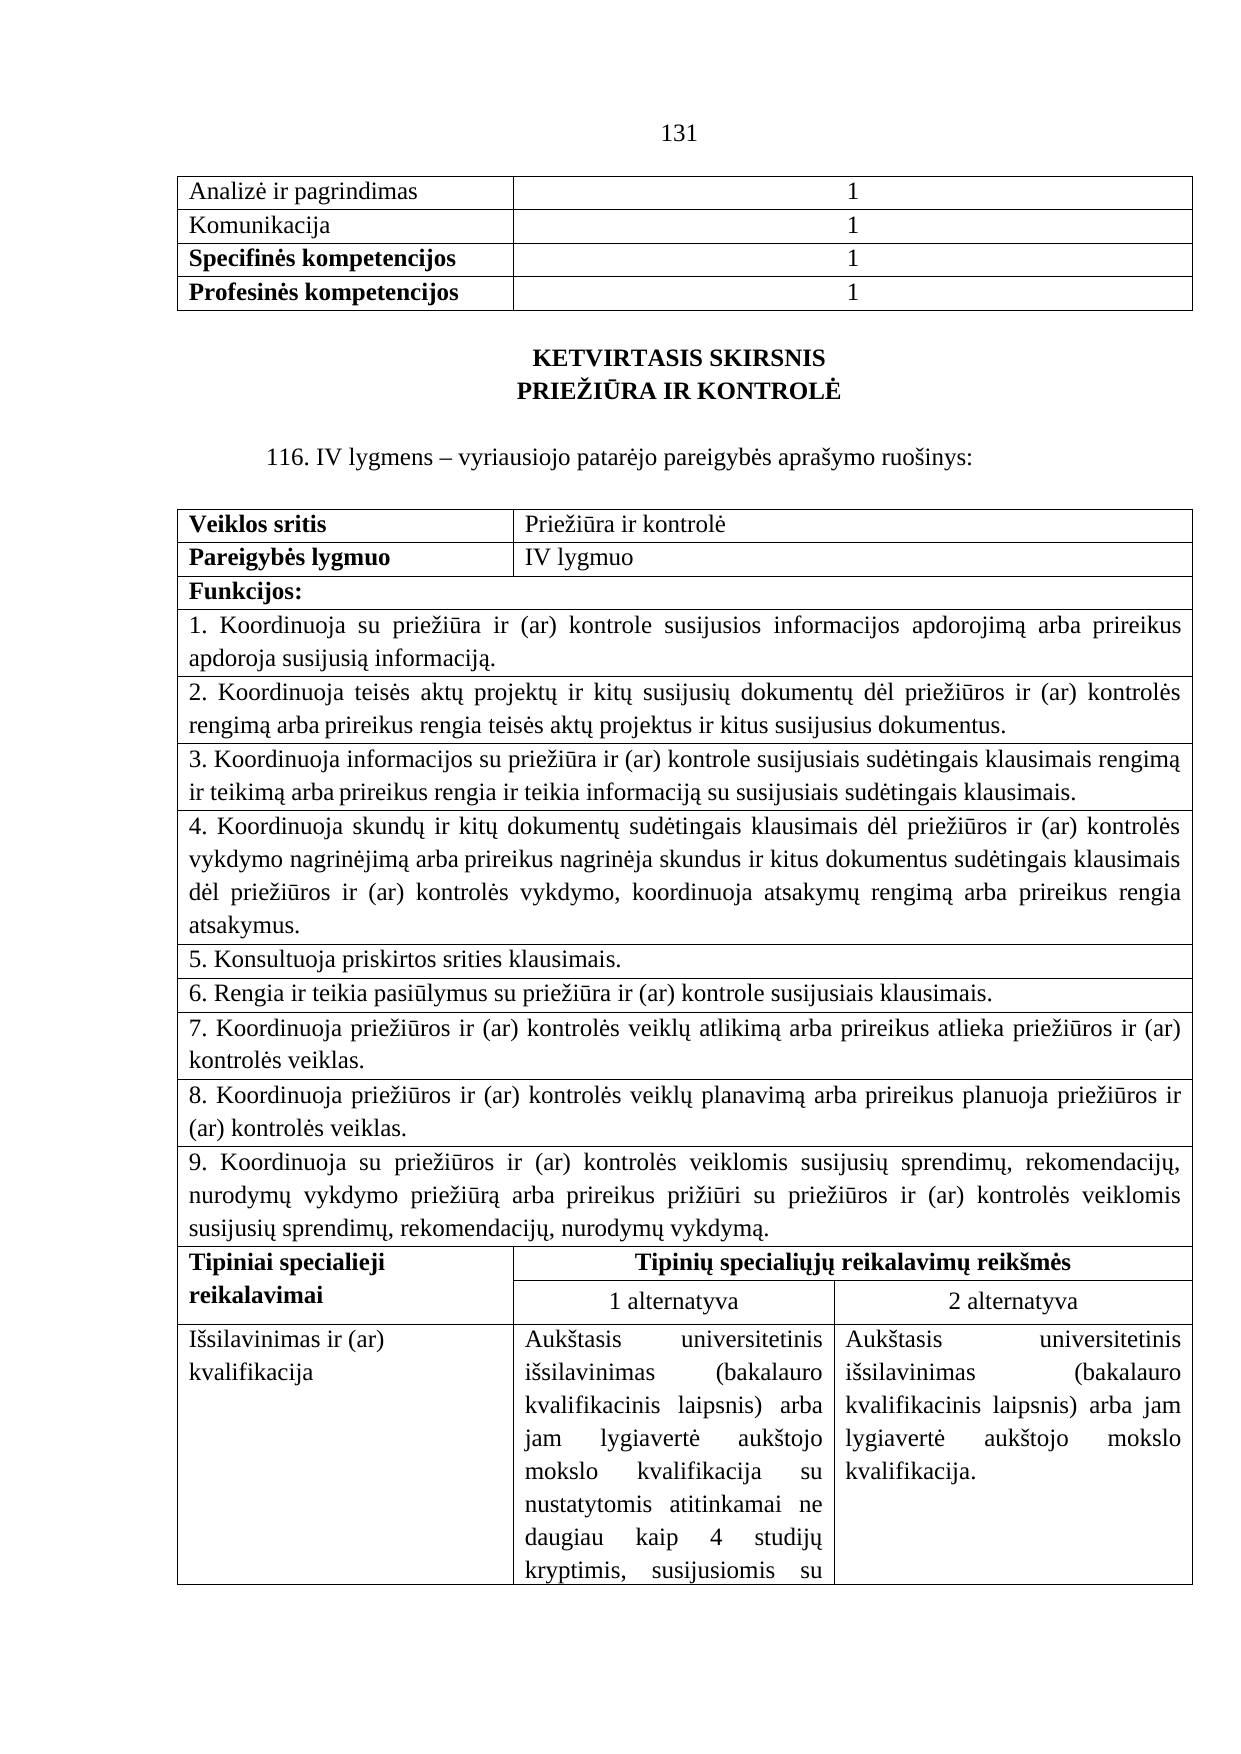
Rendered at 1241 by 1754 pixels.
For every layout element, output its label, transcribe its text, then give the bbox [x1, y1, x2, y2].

table_cell 7. Koordinuoja priežiūros ir (ar) kontrolės veiklų atlikimą arba prireikus atlieka priežiūros ir (ar) kontrolės veiklas. [178, 1013, 1192, 1079]
table_cell 2. Koordinuoja teisės aktų projektų ir kitų susijusių dokumentų dėl priežiūros ir (ar) kontrolės rengimą arba prireikus rengia teisės aktų projektus ir kitus susijusius dokumentus. [178, 677, 1192, 743]
table_cell 1 alternatyva [514, 1281, 834, 1324]
text 116. IV lygmens – vyriausiojo patarėjo pareigybės aprašymo ruošinys: [177, 442, 1181, 471]
table_cell Komunikacija [178, 210, 513, 243]
table_cell Funkcijos: [178, 577, 1192, 609]
table_cell 1 [514, 277, 1192, 310]
table_cell Tipiniai specialieji reikalavimai [178, 1247, 513, 1324]
table_cell Aukštasis universitetinis išsilavinimas (bakalauro kvalifikacinis laipsnis) arba jam lygiavertė aukštojo mokslo kvalifikacija. [835, 1325, 1192, 1584]
table_cell 3. Koordinuoja informacijos su priežiūra ir (ar) kontrole susijusiais sudėtingais klausimais rengimą ir teikimą arba prireikus rengia ir teikia informaciją su susijusiais sudėtingais klausimais. [178, 744, 1192, 810]
table_cell Profesinės kompetencijos [178, 277, 513, 310]
table_cell Išsilavinimas ir (ar) kvalifikacija [178, 1325, 513, 1584]
table_cell IV lygmuo [514, 543, 1192, 576]
table_cell Analizė ir pagrindimas [178, 177, 513, 209]
table_cell 1 [514, 177, 1192, 209]
table_cell 6. Rengia ir teikia pasiūlymus su priežiūra ir (ar) kontrole susijusiais klausimais. [178, 979, 1192, 1012]
text KETVIRTASIS SKIRSNIS [177, 343, 1181, 372]
text PRIEŽIŪRA IR KONTROLĖ [177, 376, 1181, 405]
table_cell Aukštasis universitetinis išsilavinimas (bakalauro kvalifikacinis laipsnis) arba jam lygiavertė aukštojo mokslo kvalifikacija su nustatytomis atitinkamai ne daugiau kaip 4 studijų kryptimis, susijusiomis su [514, 1325, 834, 1584]
table_cell 8. Koordinuoja priežiūros ir (ar) kontrolės veiklų planavimą arba prireikus planuoja priežiūros ir (ar) kontrolės veiklas. [178, 1080, 1192, 1146]
table_cell 1 [514, 244, 1192, 276]
table_cell Specifinės kompetencijos [178, 244, 513, 276]
table_header Veiklos sritis [178, 510, 513, 542]
table_cell 1 [514, 210, 1192, 243]
table_cell 2 alternatyva [835, 1281, 1192, 1324]
table_header Priežiūra ir kontrolė [514, 510, 1192, 542]
table_cell 9. Koordinuoja su priežiūros ir (ar) kontrolės veiklomis susijusių sprendimų, rekomendacijų, nurodymų vykdymo priežiūrą arba prireikus prižiūri su priežiūros ir (ar) kontrolės veiklomis susijusių sprendimų, rekomendacijų, nurodymų vykdymą. [178, 1147, 1192, 1246]
table_cell 4. Koordinuoja skundų ir kitų dokumentų sudėtingais klausimais dėl priežiūros ir (ar) kontrolės vykdymo nagrinėjimą arba prireikus nagrinėja skundus ir kitus dokumentus sudėtingais klausimais dėl priežiūros ir (ar) kontrolės vykdymo, koordinuoja atsakymų rengimą arba prireikus rengia atsakymus. [178, 811, 1192, 943]
table_cell 5. Konsultuoja priskirtos srities klausimais. [178, 945, 1192, 977]
table_cell 1. Koordinuoja su priežiūra ir (ar) kontrole susijusios informacijos apdorojimą arba prireikus apdoroja susijusią informaciją. [178, 610, 1192, 676]
table_cell Pareigybės lygmuo [178, 543, 513, 576]
table_cell Tipinių specialiųjų reikalavimų reikšmės [514, 1247, 1192, 1280]
